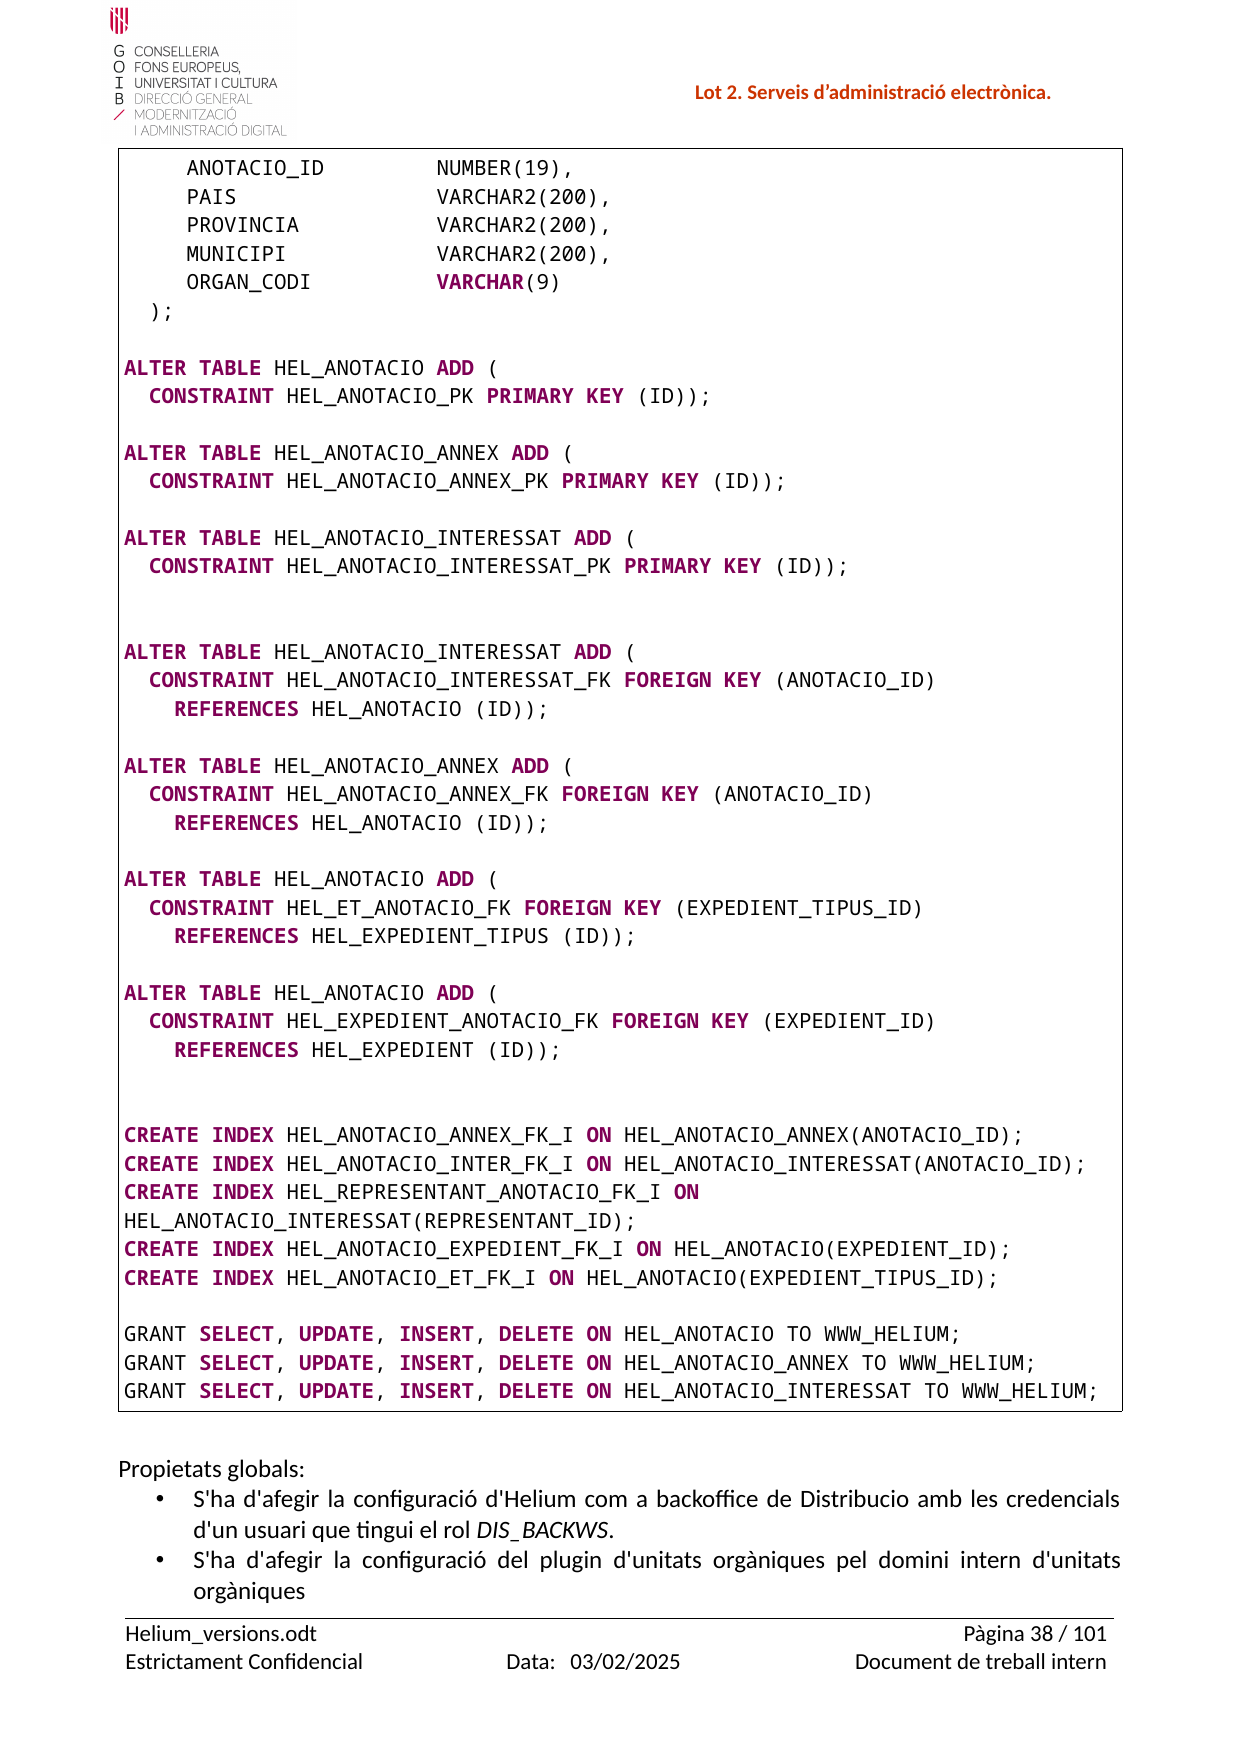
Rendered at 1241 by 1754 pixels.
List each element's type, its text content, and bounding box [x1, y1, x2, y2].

list S'ha d'afegir la configuració del plugin d'unitats orgàniques pel domini intern d'unitats orgàniques [156, 1544, 1122, 1606]
text Propietats globals: [118, 1453, 1122, 1483]
list S'ha d'afegir la configuració d'Helium com a backoffice de Distribucio amb les credencials d'un usuari que tingui el rol DIS_BACKWS. [156, 1483, 1122, 1544]
picture [100, 0, 297, 144]
table_header ANOTACIO_ID NUMBER(19), PAIS VARCHAR2(200), PROVINCIA VARCHAR2(200), MUNICIPI VARCHAR2(200), ORGAN_CODI VARCHAR(9) ); ALTER TABLE HEL_ANOTACIO ADD ( CONSTRAINT HEL_ANOTACIO_PK PRIMARY KEY (ID)); ALTER TABLE HEL_ANOTACIO_ANNEX ADD ( CONSTRAINT HEL_ANOTACIO_ANNEX_PK PRIMARY KEY (ID)); ALTER TABLE HEL_ANOTACIO_INTERESSAT ADD ( CONSTRAINT HEL_ANOTACIO_INTERESSAT_PK PRIMARY KEY (ID)); ALTER TABLE HEL_ANOTACIO_INTERESSAT ADD ( CONSTRAINT HEL_ANOTACIO_INTERESSAT_FK FOREIGN KEY (ANOTACIO_ID) REFERENCES HEL_ANOTACIO (ID)); ALTER TABLE HEL_ANOTACIO_ANNEX ADD ( CONSTRAINT HEL_ANOTACIO_ANNEX_FK FOREIGN KEY (ANOTACIO_ID) REFERENCES HEL_ANOTACIO (ID)); ALTER TABLE HEL_ANOTACIO ADD ( CONSTRAINT HEL_ET_ANOTACIO_FK FOREIGN KEY (EXPEDIENT_TIPUS_ID) REFERENCES HEL_EXPEDIENT_TIPUS (ID)); ALTER TABLE HEL_ANOTACIO ADD ( CONSTRAINT HEL_EXPEDIENT_ANOTACIO_FK FOREIGN KEY (EXPEDIENT_ID) REFERENCES HEL_EXPEDIENT (ID)); CREATE INDEX HEL_ANOTACIO_ANNEX_FK_I ON HEL_ANOTACIO_ANNEX(ANOTACIO_ID); CREATE INDEX HEL_ANOTACIO_INTER_FK_I ON HEL_ANOTACIO_INTERESSAT(ANOTACIO_ID); CREATE INDEX HEL_REPRESENTANT_ANOTACIO_FK_I ON HEL_ANOTACIO_INTERESSAT(REPRESENTANT_ID); CREATE INDEX HEL_ANOTACIO_EXPEDIENT_FK_I ON HEL_ANOTACIO(EXPEDIENT_ID); CREATE INDEX HEL_ANOTACIO_ET_FK_I ON HEL_ANOTACIO(EXPEDIENT_TIPUS_ID); GRANT SELECT, UPDATE, INSERT, DELETE ON HEL_ANOTACIO TO WWW_HELIUM; GRANT SELECT, UPDATE, INSERT, DELETE ON HEL_ANOTACIO_ANNEX TO WWW_HELIUM; GRANT SELECT, UPDATE, INSERT, DELETE ON HEL_ANOTACIO_INTERESSAT TO WWW_HELIUM; [119, 149, 1122, 1411]
